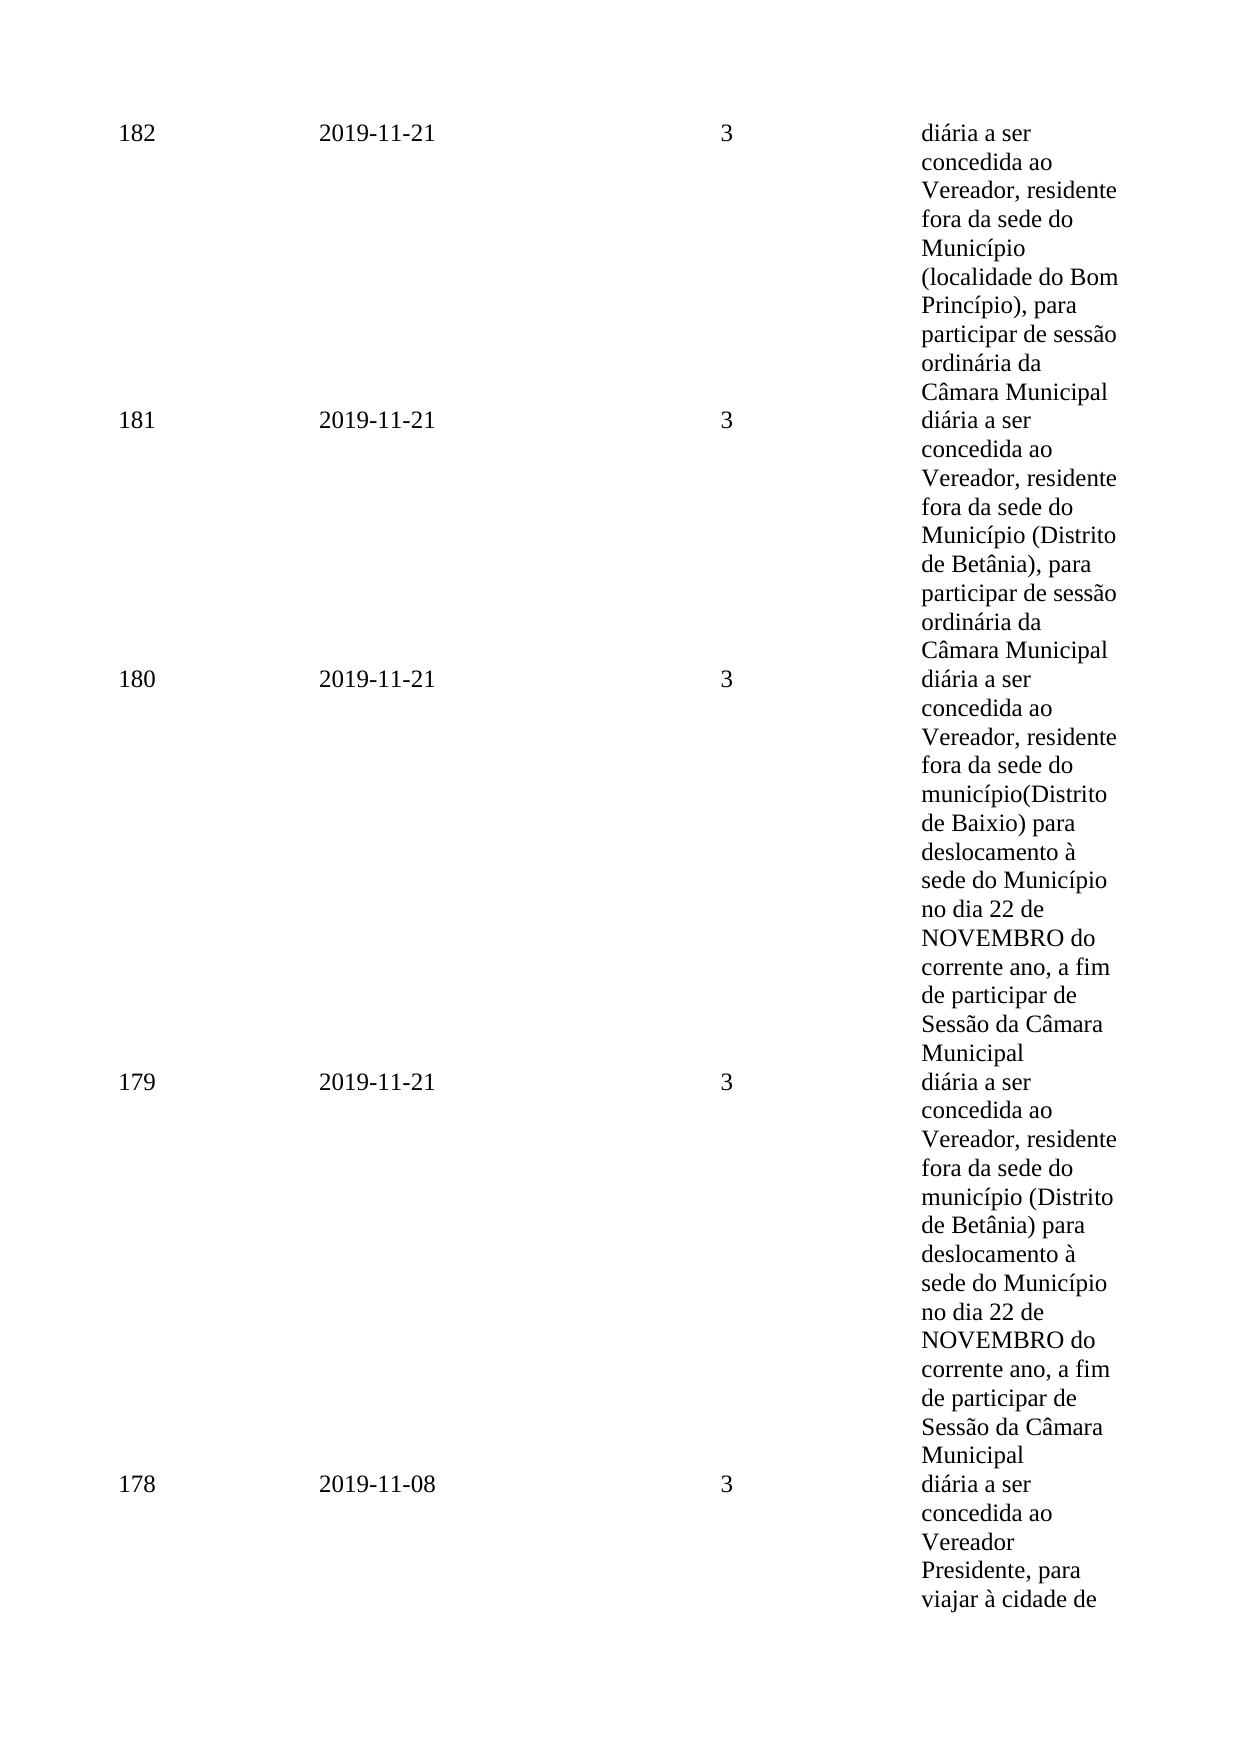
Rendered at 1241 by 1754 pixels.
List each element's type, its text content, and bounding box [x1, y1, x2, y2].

table_cell diária a ser concedida ao Vereador Presidente, para viajar à cidade de [921, 1469, 1122, 1613]
table_cell diária a ser concedida ao Vereador, residente fora da sede do município(Distrito de Baixio) para deslocamento à sede do Município no dia 22 de NOVEMBRO do corrente ano, a fim de participar de Sessão da Câmara Municipal [921, 664, 1122, 1067]
table_cell 181 [118, 406, 319, 664]
table_cell 182 [118, 118, 319, 406]
table_cell 2019-11-21 [319, 406, 519, 664]
table_cell diária a ser concedida ao Vereador, residente fora da sede do Município (localidade do Bom Princípio), para participar de sessão ordinária da Câmara Municipal [921, 118, 1122, 406]
table_cell diária a ser concedida ao Vereador, residente fora da sede do município (Distrito de Betânia) para deslocamento à sede do Município no dia 22 de NOVEMBRO do corrente ano, a fim de participar de Sessão da Câmara Municipal [921, 1067, 1122, 1469]
table_cell 3 [720, 406, 921, 664]
table_cell 3 [720, 1469, 921, 1613]
table_cell [520, 1469, 720, 1613]
table_cell 178 [118, 1469, 319, 1613]
table_cell 3 [720, 664, 921, 1067]
table_cell 3 [720, 118, 921, 406]
table_cell diária a ser concedida ao Vereador, residente fora da sede do Município (Distrito de Betânia), para participar de sessão ordinária da Câmara Municipal [921, 406, 1122, 664]
table_cell 2019-11-08 [319, 1469, 519, 1613]
table_cell [520, 406, 720, 664]
table_cell 2019-11-21 [319, 1067, 519, 1469]
table_cell 180 [118, 664, 319, 1067]
table_cell 2019-11-21 [319, 118, 519, 406]
table_cell 3 [720, 1067, 921, 1469]
table_cell 2019-11-21 [319, 664, 519, 1067]
table_cell [520, 118, 720, 406]
table_cell [520, 1067, 720, 1469]
table_cell [520, 664, 720, 1067]
table_cell 179 [118, 1067, 319, 1469]
